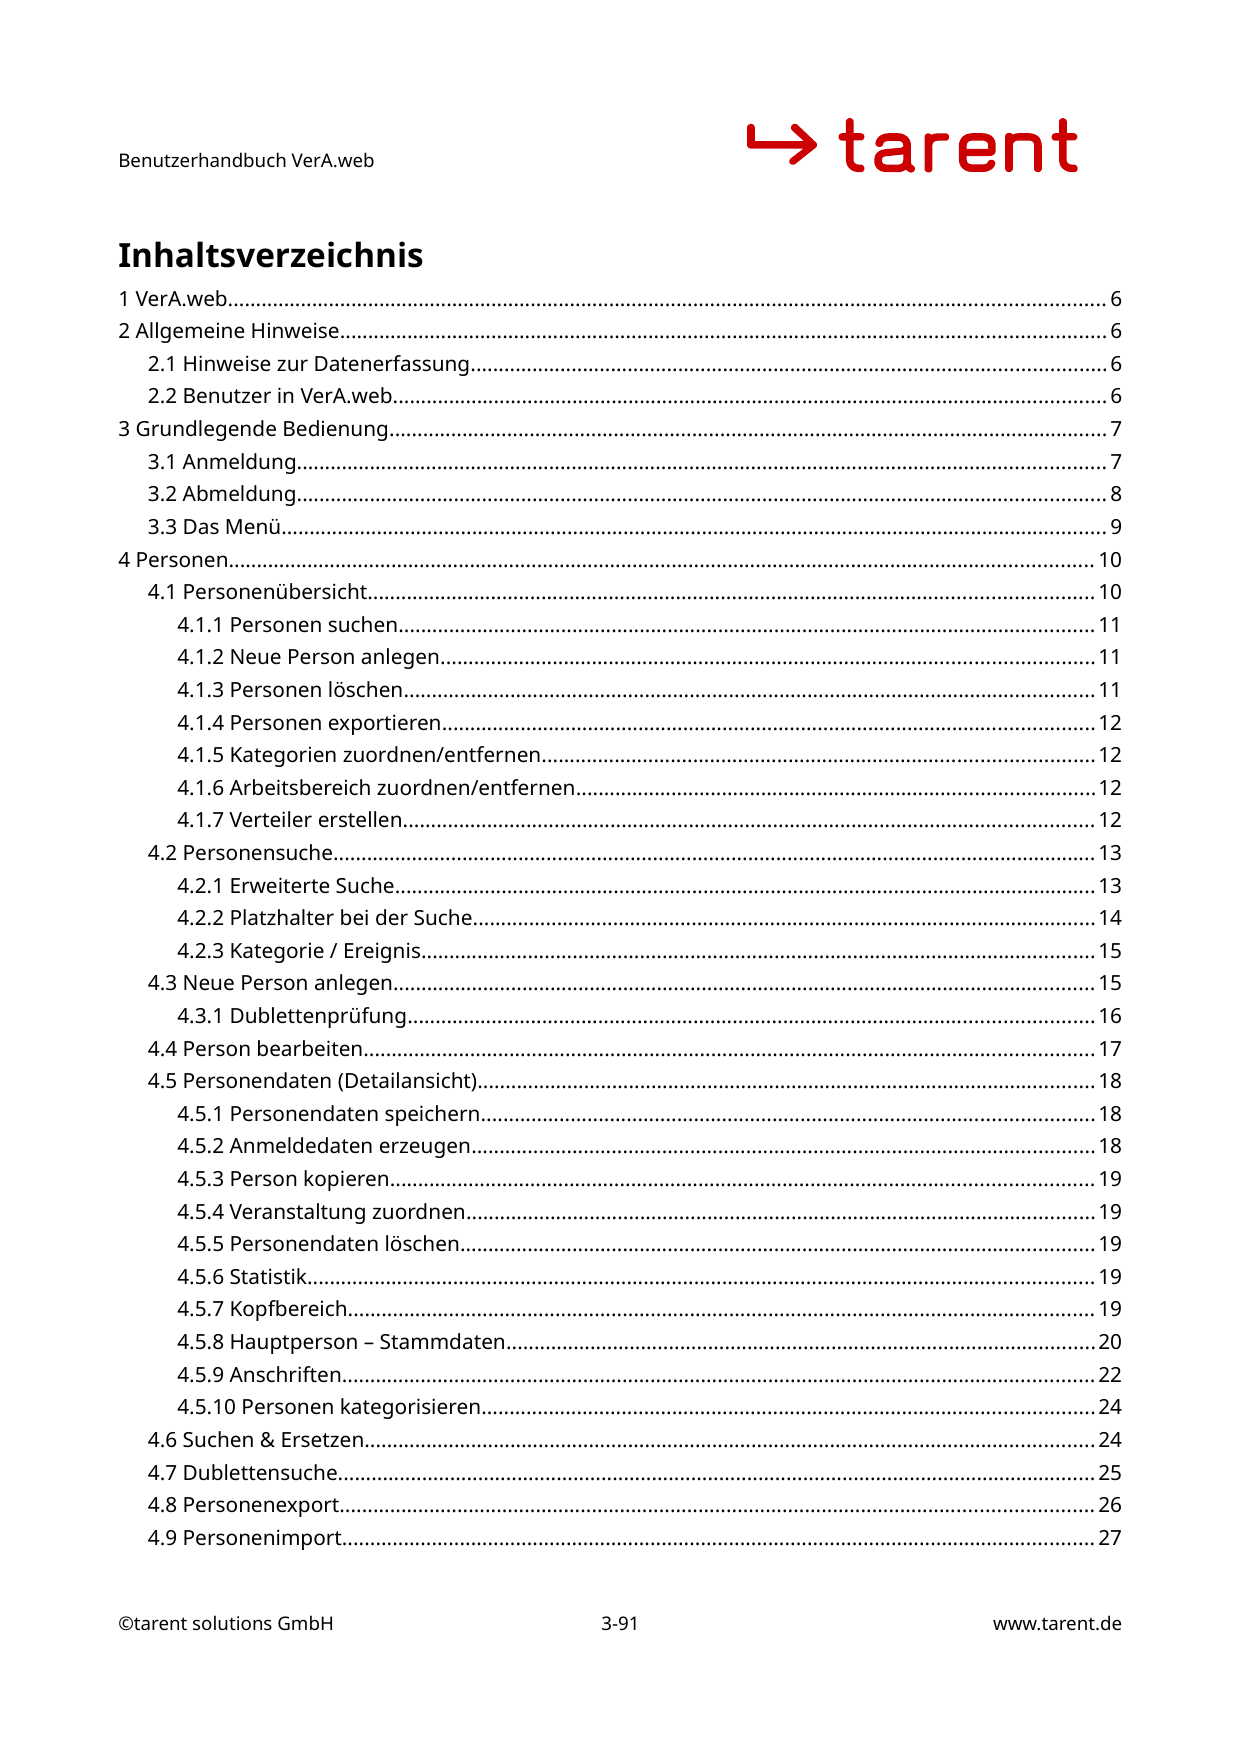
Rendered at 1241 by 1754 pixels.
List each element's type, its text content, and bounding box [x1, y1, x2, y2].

text 4.1.1 Personen suchen 11 [177, 610, 1122, 638]
text 4.1.5 Kategorien zuordnen/entfernen 12 [177, 740, 1122, 769]
text 4 Personen 10 [118, 545, 1122, 573]
text 3 Grundlegende Bedienung 7 [118, 414, 1122, 443]
text 4.4 Person bearbeiten 17 [148, 1034, 1122, 1062]
text 4.5.7 Kopfbereich 19 [177, 1294, 1122, 1323]
text 4.8 Personenexport 26 [148, 1490, 1122, 1519]
text 4.7 Dublettensuche 25 [148, 1458, 1122, 1486]
text 4.1.4 Personen exportieren 12 [177, 708, 1122, 736]
text 4.3 Neue Person anlegen 15 [148, 968, 1122, 997]
text 4.5.9 Anschriften 22 [177, 1360, 1122, 1388]
text 4.2.2 Platzhalter bei der Suche 14 [177, 903, 1122, 932]
text 3.2 Abmeldung 8 [148, 479, 1122, 508]
text 4.1.2 Neue Person anlegen 11 [177, 642, 1122, 671]
text 4.2.1 Erweiterte Suche 13 [177, 871, 1122, 899]
text 3.3 Das Menü 9 [148, 512, 1122, 541]
text 4.2 Personensuche 13 [148, 838, 1122, 867]
text 4.5.1 Personendaten speichern 18 [177, 1099, 1122, 1127]
text 4.3.1 Dublettenprüfung 16 [177, 1001, 1122, 1029]
text 4.5.10 Personen kategorisieren 24 [177, 1392, 1122, 1421]
text 4.6 Suchen & Ersetzen 24 [148, 1425, 1122, 1453]
text 1 VerA.web 6 [118, 284, 1122, 312]
text 4.9 Personenimport 27 [148, 1523, 1122, 1551]
text 4.1.6 Arbeitsbereich zuordnen/entfernen 12 [177, 773, 1122, 801]
text 4.5.5 Personendaten löschen 19 [177, 1229, 1122, 1258]
text 2.2 Benutzer in VerA.web 6 [148, 382, 1122, 410]
text 4.5.6 Statistik 19 [177, 1262, 1122, 1290]
text 2.1 Hinweise zur Datenerfassung 6 [148, 349, 1122, 377]
subtitle Inhaltsverzeichnis [118, 232, 1122, 277]
text 4.5.2 Anmeldedaten erzeugen 18 [177, 1132, 1122, 1160]
text 3.1 Anmeldung 7 [148, 447, 1122, 475]
text 4.1.7 Verteiler erstellen 12 [177, 806, 1122, 834]
text 4.1 Personenübersicht 10 [148, 577, 1122, 606]
text 4.5 Personendaten (Detailansicht) 18 [148, 1066, 1122, 1095]
text 2 Allgemeine Hinweise 6 [118, 316, 1122, 345]
text 4.5.4 Veranstaltung zuordnen 19 [177, 1197, 1122, 1225]
text 4.5.8 Hauptperson – Stammdaten 20 [177, 1327, 1122, 1356]
text 4.5.3 Person kopieren 19 [177, 1164, 1122, 1193]
text 4.1.3 Personen löschen 11 [177, 675, 1122, 703]
text 4.2.3 Kategorie / Ereignis 15 [177, 936, 1122, 964]
